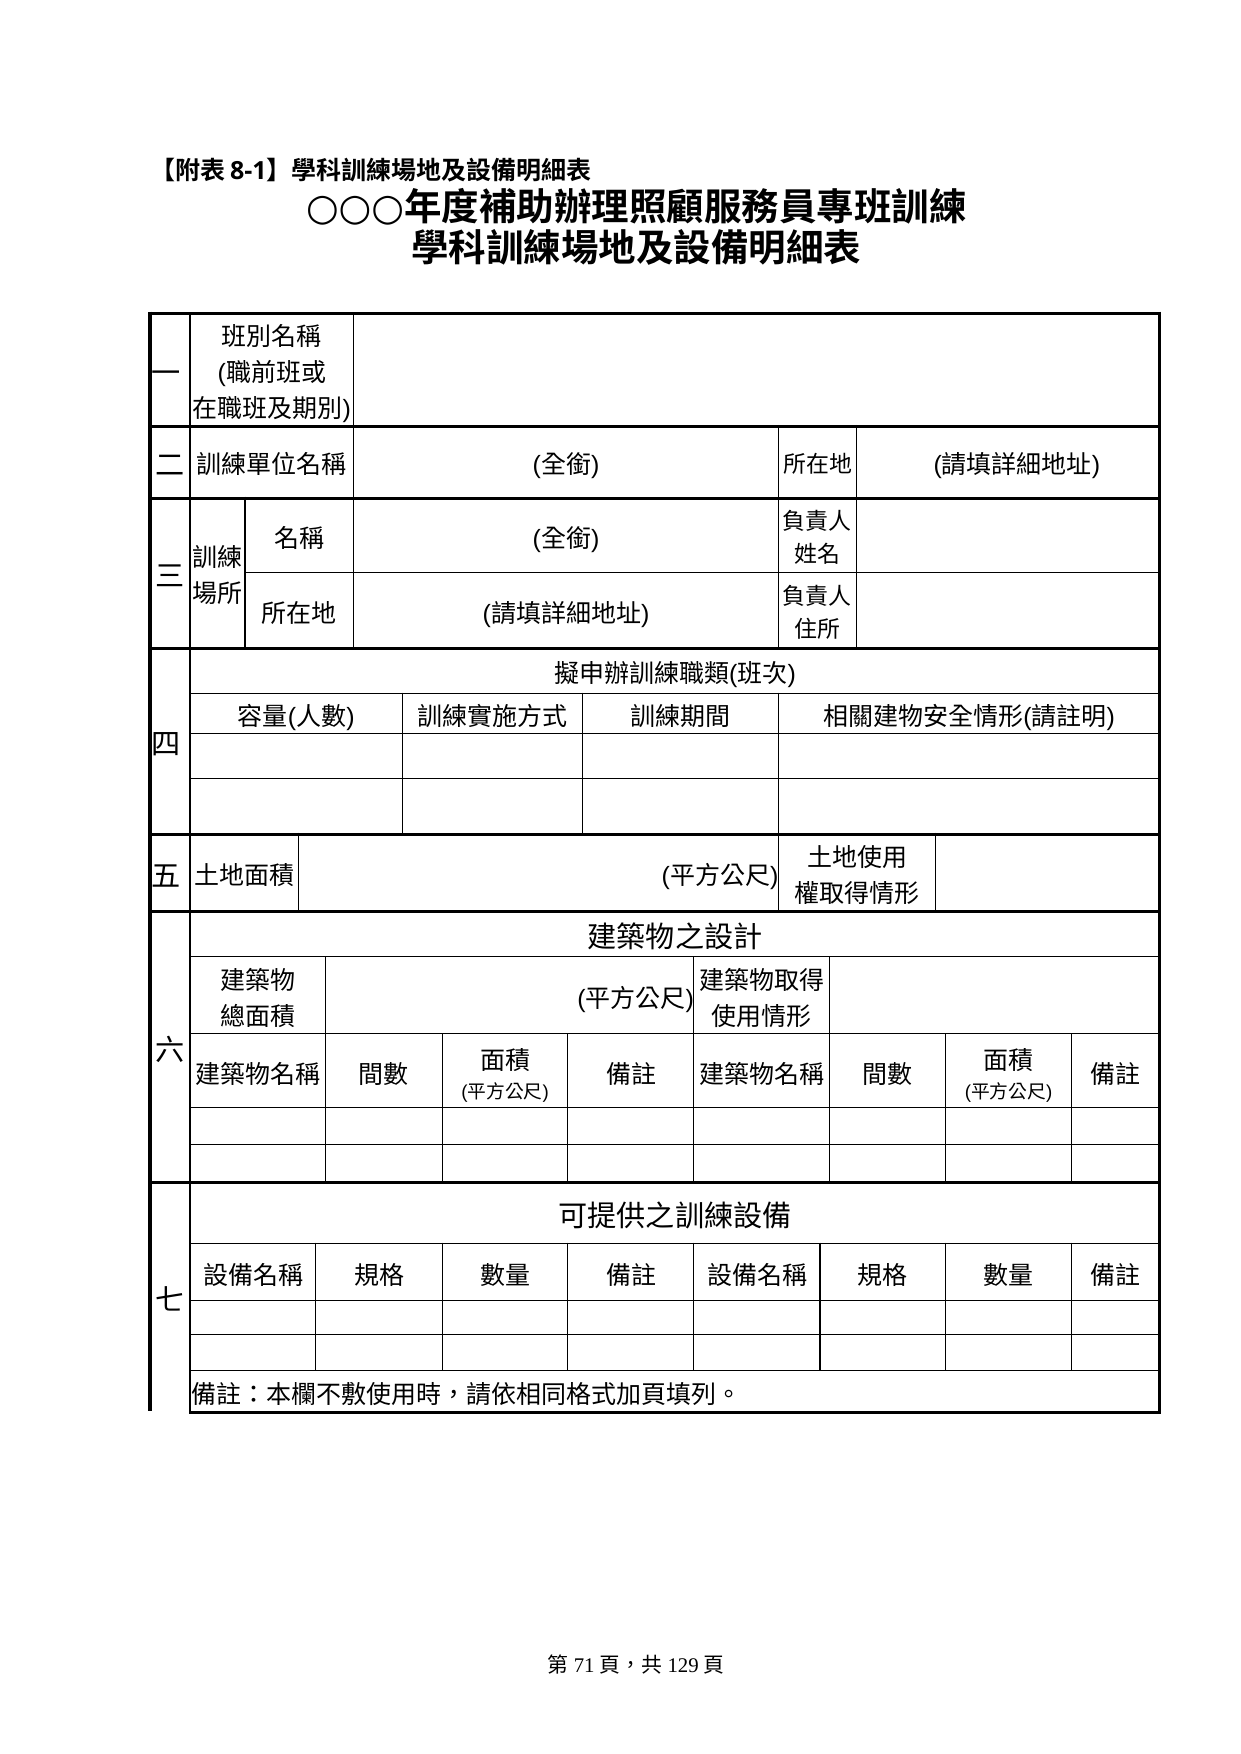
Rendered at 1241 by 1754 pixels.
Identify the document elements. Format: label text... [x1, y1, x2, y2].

table_cell 備註：本欄不敷使用時，請依相同格式加頁填列。 [191, 1371, 1158, 1411]
table_cell [568, 1335, 693, 1370]
table_cell (平方公尺) [326, 957, 693, 1033]
table_cell [1072, 1108, 1158, 1144]
table_cell [191, 734, 402, 777]
table_cell [1072, 1145, 1158, 1181]
table_cell 五 [152, 836, 189, 909]
table_cell 六 [152, 913, 189, 1181]
table_cell [821, 1301, 945, 1334]
table_cell [1072, 1335, 1158, 1370]
table_cell (全銜) [354, 428, 778, 497]
table_cell 設備名稱 [191, 1244, 315, 1300]
table_cell [694, 1145, 829, 1181]
table_cell 負責人住所 [779, 573, 856, 647]
table_cell [443, 1301, 567, 1334]
text ○○○年度補助辦理照顧服務員專班訓練 [150, 187, 1122, 228]
table_cell [830, 957, 1158, 1033]
table_cell (請填詳細地址) [857, 428, 1158, 497]
table_cell [568, 1108, 693, 1144]
table_cell [443, 1145, 567, 1181]
table_cell [583, 779, 778, 833]
table_cell 三 [152, 500, 189, 647]
table_cell [694, 1108, 829, 1144]
table_cell 建築物之設計 [191, 913, 1158, 956]
table_cell [191, 1145, 325, 1181]
table_cell 訓練場所 [191, 500, 244, 647]
table_cell [326, 1108, 442, 1144]
table_cell 所在地 [779, 428, 856, 497]
table_cell [936, 836, 1158, 909]
table_cell 相關建物安全情形(請註明) [779, 694, 1158, 733]
table_cell 數量 [443, 1244, 567, 1300]
table_cell 容量(人數) [191, 694, 402, 733]
subtitle 【附表8-1】學科訓練場地及設備明細表 [150, 150, 1122, 187]
table_cell 間數 [830, 1034, 945, 1107]
table_cell (平方公尺) [299, 836, 778, 909]
table_cell [946, 1108, 1071, 1144]
table_cell 二 [152, 428, 189, 497]
table_cell [326, 1145, 442, 1181]
table_cell 間數 [326, 1034, 442, 1107]
table_cell 土地使用 權取得情形 [779, 836, 935, 909]
table_cell 建築物取得 使用情形 [694, 957, 829, 1033]
table_cell [821, 1335, 945, 1370]
table_cell 備註 [1072, 1034, 1158, 1107]
table_cell [946, 1145, 1071, 1181]
table_cell 數量 [946, 1244, 1071, 1300]
table_cell [316, 1301, 442, 1334]
table_cell 四 [152, 650, 189, 833]
text 學科訓練場地及設備明細表 [150, 228, 1122, 270]
table_cell [191, 1301, 315, 1334]
table_cell 所在地 [246, 573, 353, 647]
table_cell 規格 [316, 1244, 442, 1300]
table_cell [946, 1301, 1071, 1334]
table_cell 備註 [568, 1244, 693, 1300]
table_cell [568, 1145, 693, 1181]
table_cell 訓練單位名稱 [191, 428, 353, 497]
table_cell 備註 [1072, 1244, 1158, 1300]
table_cell [857, 500, 1158, 572]
table_cell [191, 779, 402, 833]
table_cell 擬申辦訓練職類(班次) [191, 650, 1158, 692]
table_cell 名稱 [246, 500, 353, 572]
table_cell [830, 1108, 945, 1144]
table_cell (全銜) [354, 500, 778, 572]
table_cell [403, 779, 582, 833]
table_cell 可提供之訓練設備 [191, 1184, 1158, 1243]
table_cell 土地面積 [191, 836, 298, 909]
table_cell [583, 734, 778, 777]
table_cell [191, 1335, 315, 1370]
table_cell [694, 1301, 819, 1334]
table_cell [779, 779, 1158, 833]
table_header 班別名稱 (職前班或 在職班及期別) [191, 315, 353, 425]
table_cell [779, 734, 1158, 777]
table_cell [316, 1335, 442, 1370]
table_cell 規格 [821, 1244, 945, 1300]
table_cell 面積 (平方公尺) [443, 1034, 567, 1107]
table_cell [443, 1335, 567, 1370]
table_cell 備註 [568, 1034, 693, 1107]
table_cell [403, 734, 582, 777]
table_cell 負責人姓名 [779, 500, 856, 572]
table_header 一 [152, 315, 189, 425]
table_cell 設備名稱 [694, 1244, 819, 1300]
table_cell [1072, 1301, 1158, 1334]
table_cell 建築物名稱 [191, 1034, 325, 1107]
table_cell 建築物名稱 [694, 1034, 829, 1107]
table_cell [191, 1108, 325, 1144]
table_cell 建築物 總面積 [191, 957, 325, 1033]
table_cell [830, 1145, 945, 1181]
table_cell [857, 573, 1158, 647]
table_header [354, 315, 1158, 425]
table_cell 訓練實施方式 [403, 694, 582, 733]
table_cell 訓練期間 [583, 694, 778, 733]
table_cell [443, 1108, 567, 1144]
table_cell [694, 1335, 819, 1370]
table_cell 七 [152, 1184, 189, 1411]
table_cell (請填詳細地址) [354, 573, 778, 647]
table_cell 面積 (平方公尺) [946, 1034, 1071, 1107]
table_cell [946, 1335, 1071, 1370]
table_cell [568, 1301, 693, 1334]
